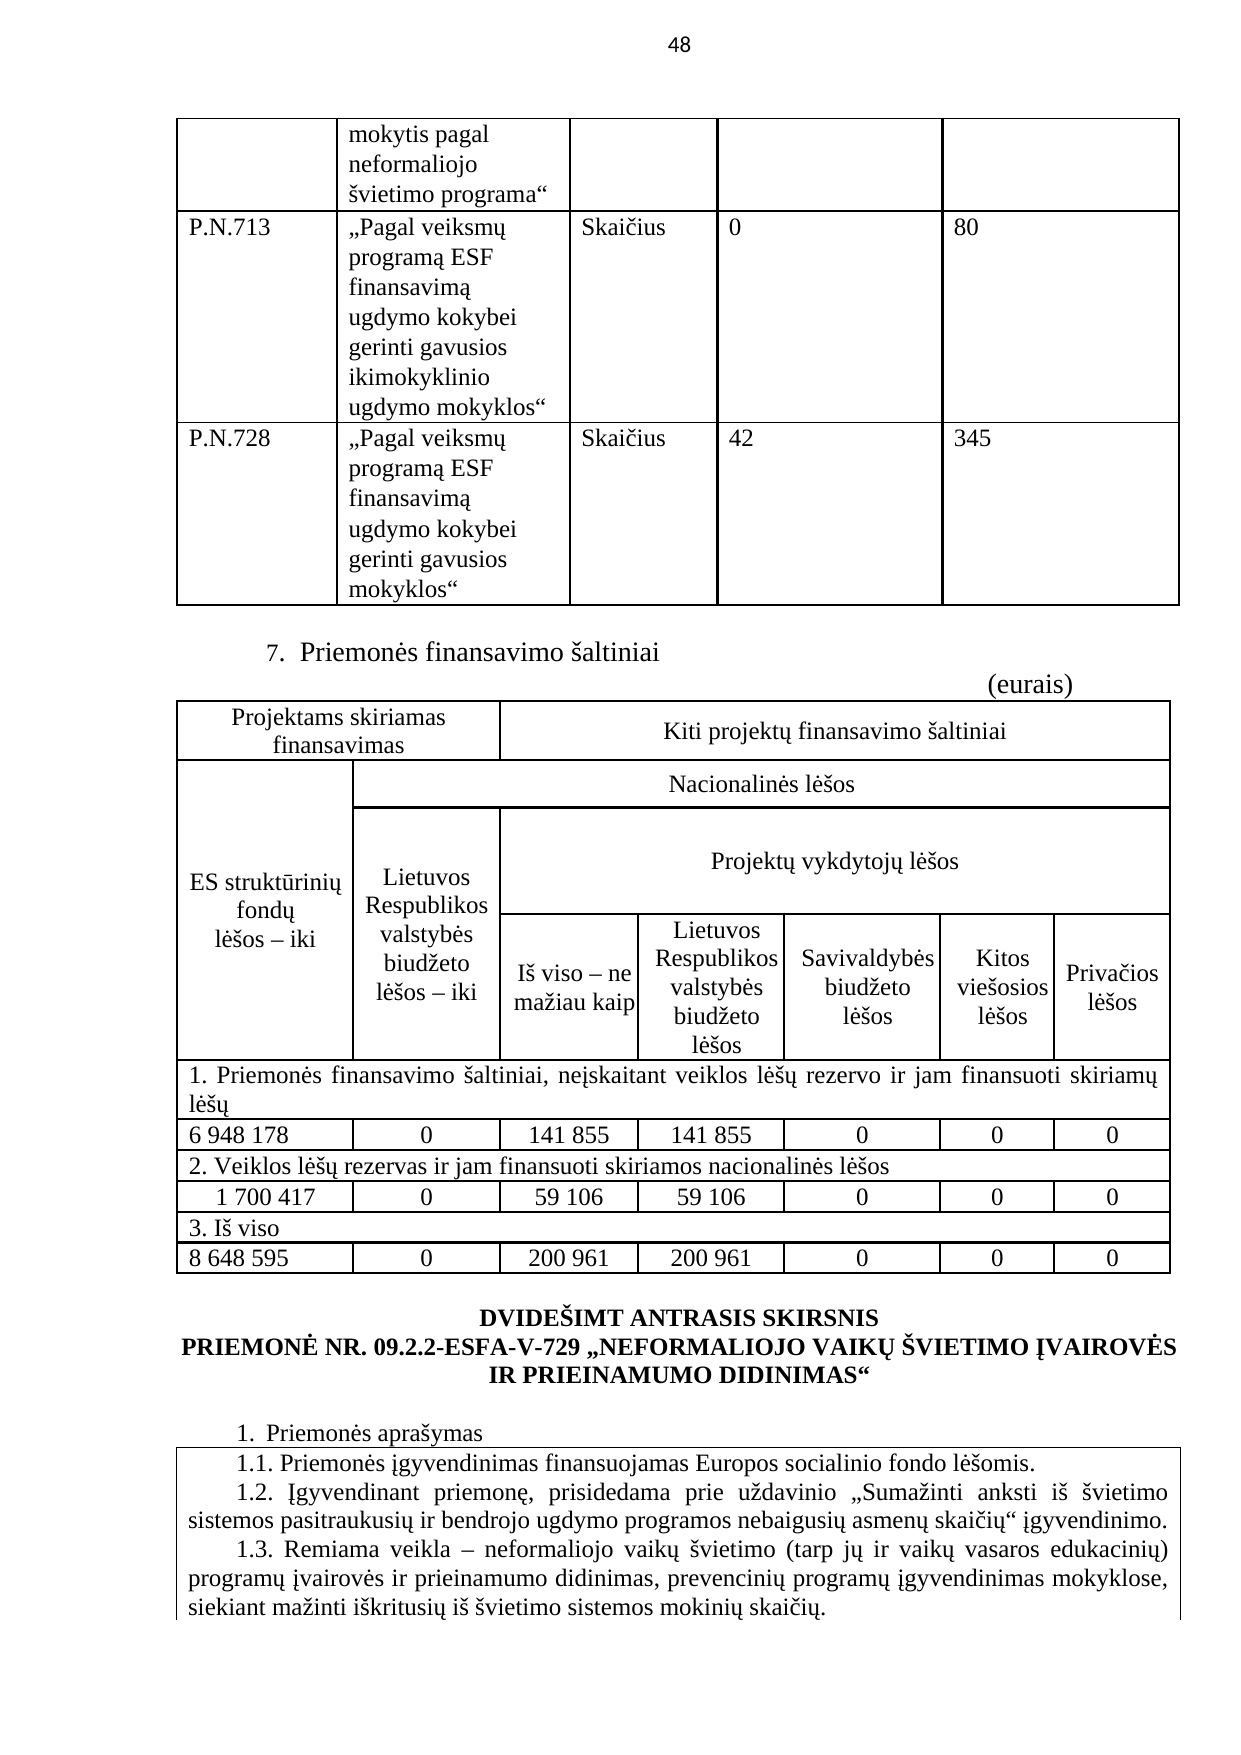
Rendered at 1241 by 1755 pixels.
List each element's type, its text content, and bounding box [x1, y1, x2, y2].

table_cell P.N.713 [178, 212, 336, 422]
table_cell 0 [1055, 1182, 1169, 1211]
table_cell [571, 119, 716, 209]
table_cell P.N.728 [178, 423, 336, 604]
table_header Projektams skiriamas finansavimas [178, 702, 499, 759]
table_cell 0 [941, 1244, 1053, 1272]
table_cell 42 [719, 423, 941, 604]
table_cell Skaičius [571, 212, 716, 422]
table_cell 80 [944, 212, 1178, 422]
table_cell Kitos viešosios lėšos [941, 915, 1053, 1058]
table_cell ES struktūrinių fondų lėšos – iki [178, 761, 352, 1058]
table_cell Savivaldybės biudžeto lėšos [785, 915, 939, 1058]
table_cell 0 [354, 1244, 499, 1272]
table_cell [178, 119, 336, 209]
table_cell 0 [1055, 1120, 1169, 1149]
table_cell Nacionalinės lėšos [354, 761, 1169, 806]
table_cell 0 [785, 1182, 939, 1211]
table_cell 141 855 [501, 1120, 637, 1149]
table_cell 59 106 [639, 1182, 783, 1211]
table_cell 1. Priemonės finansavimo šaltiniai, neįskaitant veiklos lėšų rezervo ir jam finansuoti skiriamų lėšų [178, 1061, 1169, 1118]
table_cell 3. Iš viso [178, 1213, 1169, 1241]
table_cell 200 961 [639, 1244, 783, 1272]
table_cell 0 [941, 1120, 1053, 1149]
table_cell 6 948 178 [178, 1120, 352, 1149]
table_cell 0 [941, 1182, 1053, 1211]
table_cell mokytis pagal neformaliojo švietimo programa“ [338, 119, 569, 209]
table_header Kiti projektų finansavimo šaltiniai [501, 702, 1169, 759]
table_cell 1.3. Remiama veikla – neformaliojo vaikų švietimo (tarp jų ir vaikų vasaros edukacinių) programų įvairovės ir prieinamumo didinimas, prevencinių programų įgyvendinimas mokyklose, siekiant mažinti iškritusių iš švietimo sistemos mokinių skaičių. [177, 1534, 1180, 1620]
table_cell 200 961 [501, 1244, 637, 1272]
table_cell 0 [785, 1244, 939, 1272]
table_cell Iš viso – ne mažiau kaip [501, 915, 637, 1058]
table_cell Skaičius [571, 423, 716, 604]
text 7. Priemonės finansavimo šaltiniai [177, 635, 1181, 667]
table_cell [719, 119, 941, 209]
table_cell Projektų vykdytojų lėšos [501, 809, 1169, 913]
table_cell 0 [785, 1120, 939, 1149]
table_cell Lietuvos Respublikos valstybės biudžeto lėšos – iki [354, 809, 499, 1058]
table_cell 0 [719, 212, 941, 422]
table_cell 8 648 595 [178, 1244, 352, 1272]
table_cell 1 700 417 [178, 1182, 352, 1211]
table_cell 0 [1055, 1244, 1169, 1272]
table_cell 59 106 [501, 1182, 637, 1211]
table_cell „Pagal veiksmų programą ESF finansavimą ugdymo kokybei gerinti gavusios ikimokyklinio ugdymo mokyklos“ [338, 212, 569, 422]
table_cell [944, 119, 1178, 209]
table_cell 141 855 [639, 1120, 783, 1149]
text (eurais) [978, 667, 1181, 699]
table_cell 0 [354, 1120, 499, 1149]
table_cell „Pagal veiksmų programą ESF finansavimą ugdymo kokybei gerinti gavusios mokyklos“ [338, 423, 569, 604]
table_header 1.1. Priemonės įgyvendinimas finansuojamas Europos socialinio fondo lėšomis. [177, 1448, 1180, 1477]
table_cell 1.2. Įgyvendinant priemonę, prisidedama prie uždavinio „Sumažinti anksti iš švietimo sistemos pasitraukusių ir bendrojo ugdymo programos nebaigusių asmenų skaičių“ įgyvendinimo. [177, 1477, 1180, 1534]
table_cell 0 [354, 1182, 499, 1211]
table_cell 2. Veiklos lėšų rezervas ir jam finansuoti skiriamos nacionalinės lėšos [178, 1151, 1169, 1180]
text DVIDEŠIMT ANTRASIS SKIRSNIS [177, 1303, 1181, 1332]
text 1. Priemonės aprašymas [236, 1418, 1181, 1447]
table_cell Lietuvos Respublikos valstybės biudžeto lėšos [639, 915, 783, 1058]
text PRIEMONĖ NR. 09.2.2-ESFA-V-729 „NEFORMALIOJO VAIKŲ ŠVIETIMO ĮVAIROVĖS IR PRIEINAMUMO DIDINIMAS“ [177, 1332, 1181, 1389]
table_cell 345 [944, 423, 1178, 604]
table_cell Privačios lėšos [1055, 915, 1169, 1058]
